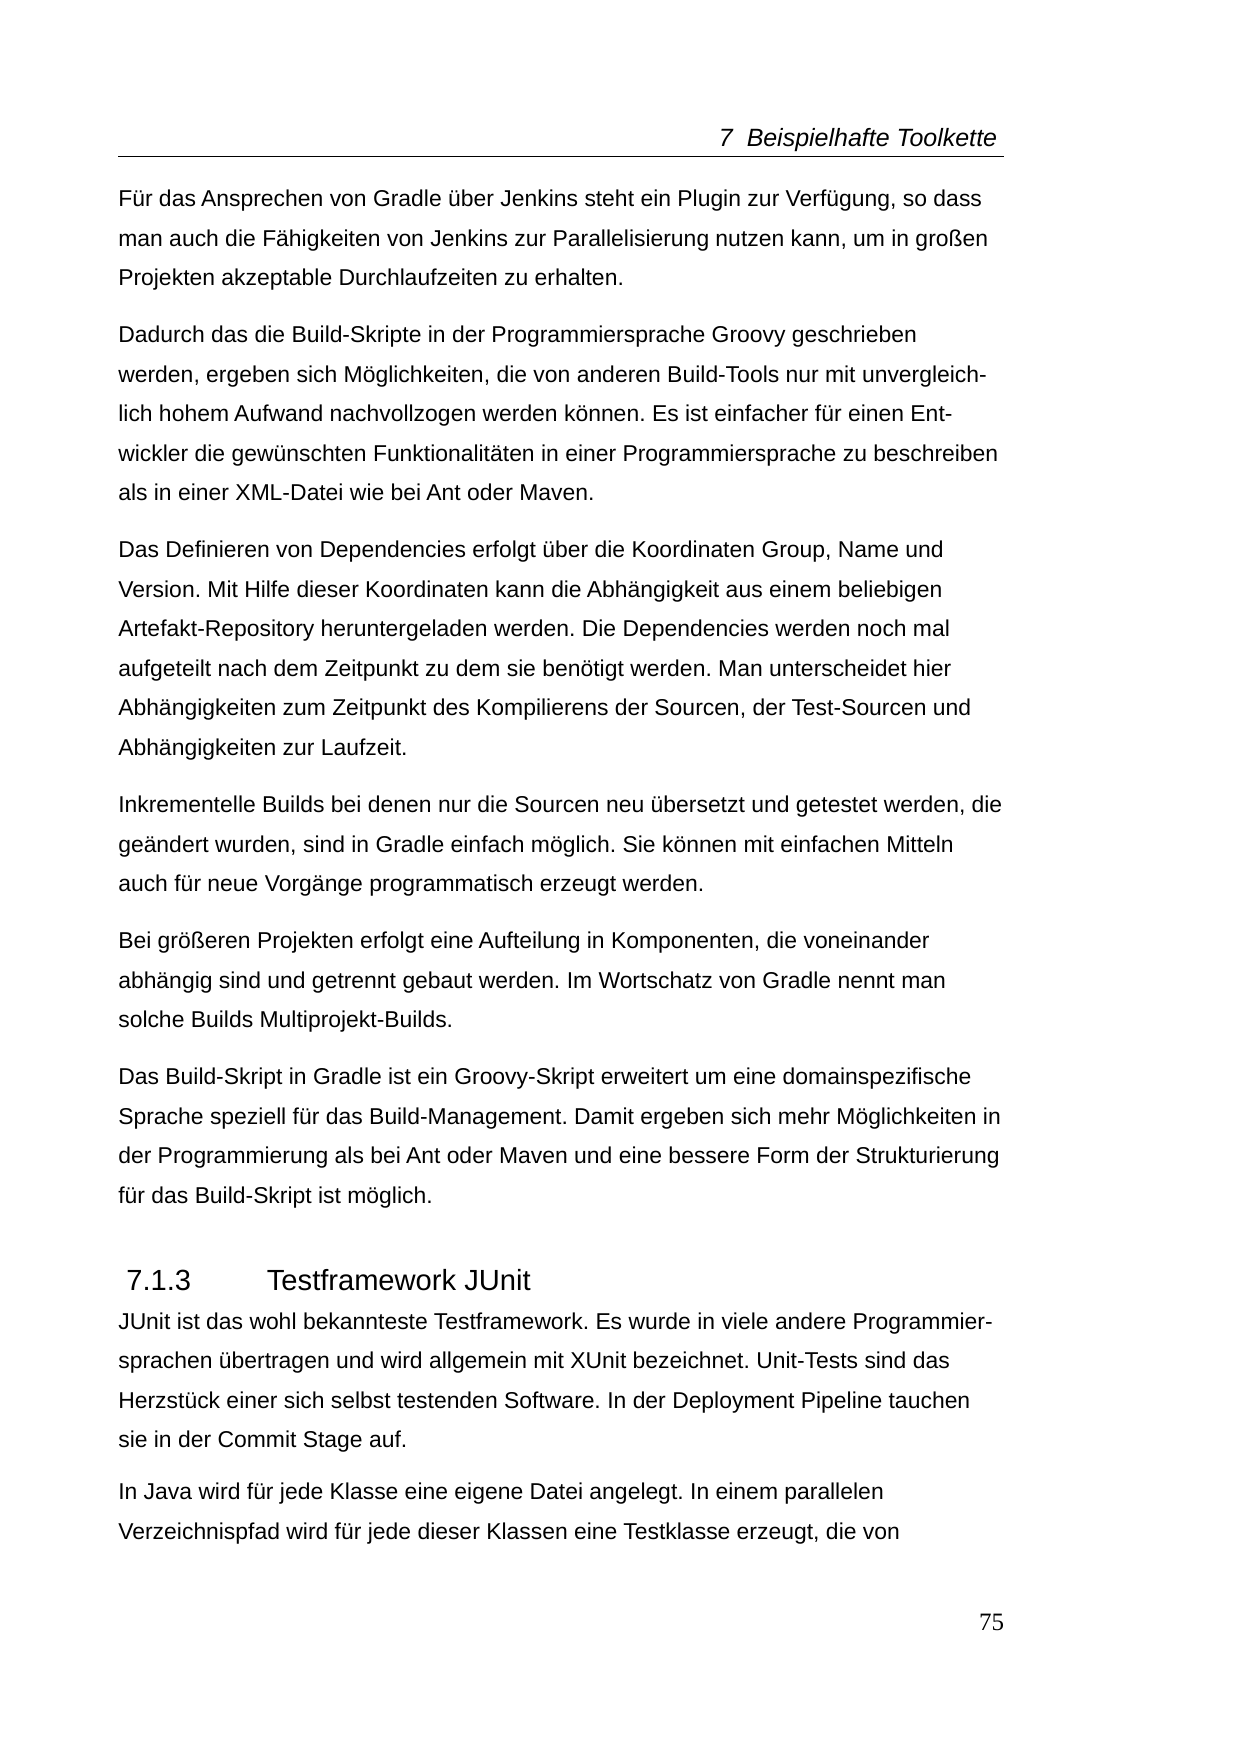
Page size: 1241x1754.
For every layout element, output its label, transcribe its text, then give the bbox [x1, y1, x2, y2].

text Das Build-Skript in Gradle ist ein Groovy-Skript erweitert um eine domainspezifische Sprache speziell für das Build-Management. Damit ergeben sich mehr Möglichkeiten in der Programmierung als bei Ant oder Maven und eine bessere Form der Strukturierung für das Build-Skript ist möglich. [118, 1063, 1004, 1208]
subtitle Testframework JUnit [118, 1263, 1004, 1296]
text Dadurch das die Build-Skripte in der Programmiersprache Groovy geschrieben werden, ergeben sich Möglichkeiten, die von anderen Build-Tools nur mit unvergleich-lich hohem Aufwand nachvollzogen werden können. Es ist einfacher für einen Ent-wickler die gewünschten Funktionalitäten in einer Programmiersprache zu beschreiben als in einer XML-Datei wie bei Ant oder Maven. [118, 321, 1004, 506]
text Inkrementelle Builds bei denen nur die Sourcen neu übersetzt und getestet werden, die geändert wurden, sind in Gradle einfach möglich. Sie können mit einfachen Mitteln auch für neue Vorgänge programmatisch erzeugt werden. [118, 791, 1004, 896]
text Für das Ansprechen von Gradle über Jenkins steht ein Plugin zur Verfügung, so dass man auch die Fähigkeiten von Jenkins zur Parallelisierung nutzen kann, um in großen Projekten akzeptable Durchlaufzeiten zu erhalten. [118, 185, 1004, 291]
text Bei größeren Projekten erfolgt eine Aufteilung in Komponenten, die voneinander abhängig sind und getrennt gebaut werden. Im Wortschatz von Gradle nennt man solche Builds Multiprojekt-Builds. [118, 927, 1004, 1032]
text JUnit ist das wohl bekannteste Testframework. Es wurde in viele andere Programmier-sprachen übertragen und wird allgemein mit XUnit bezeichnet. Unit-Tests sind das Herzstück einer sich selbst testenden Software. In der Deployment Pipeline tauchen sie in der Commit Stage auf. [118, 1308, 1004, 1453]
text In Java wird für jede Klasse eine eigene Datei angelegt. In einem parallelen Verzeichnispfad wird für jede dieser Klassen eine Testklasse erzeugt, die von [118, 1478, 1004, 1544]
text Das Definieren von Dependencies erfolgt über die Koordinaten Group, Name und Version. Mit Hilfe dieser Koordinaten kann die Abhängigkeit aus einem beliebigen Artefakt-Repository heruntergeladen werden. Die Dependencies werden noch mal aufgeteilt nach dem Zeitpunkt zu dem sie benötigt werden. Man unterscheidet hier Abhängigkeiten zum Zeitpunkt des Kompilierens der Sourcen, der Test-Sourcen und Abhängigkeiten zur Laufzeit. [118, 536, 1004, 760]
